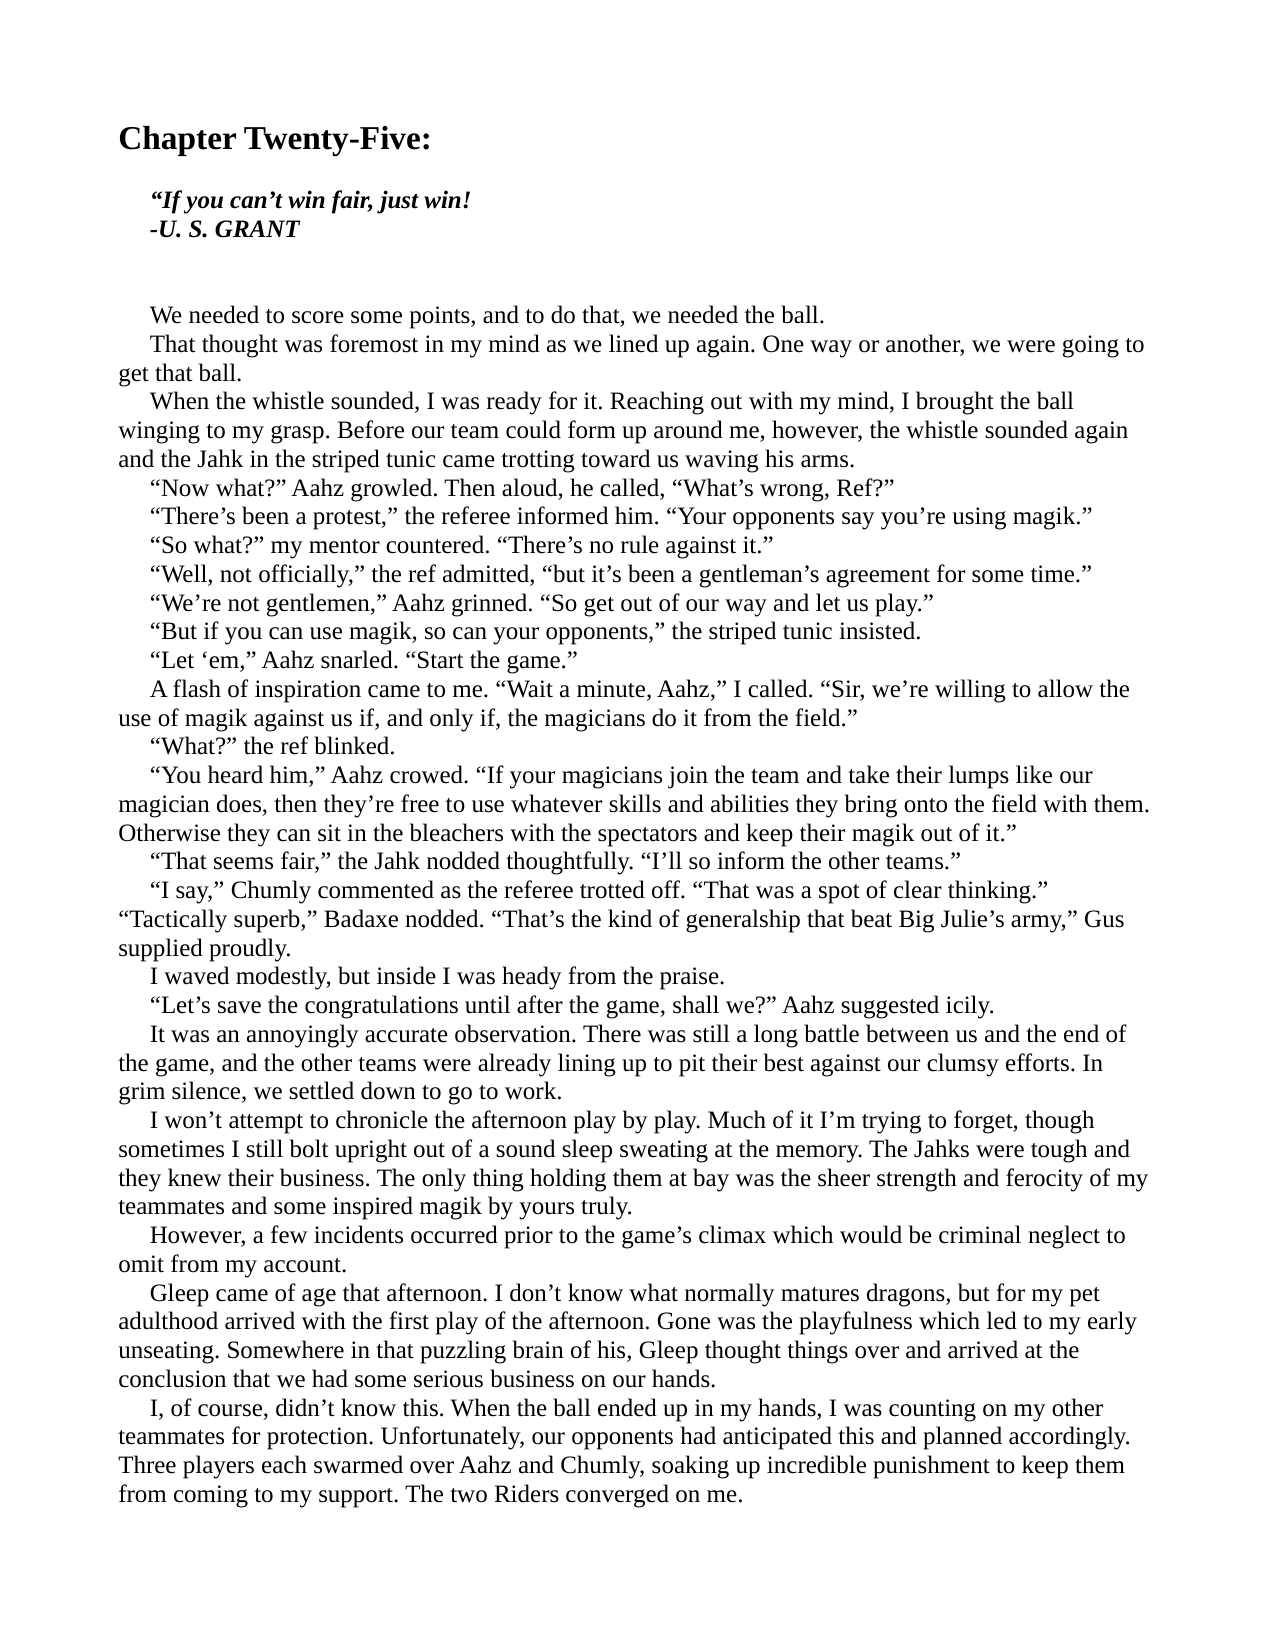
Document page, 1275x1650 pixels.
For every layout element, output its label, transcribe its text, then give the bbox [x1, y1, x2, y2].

text “I say,” Chumly commented as the referee trotted off. “That was a spot of clear thinking.” “Tactically superb,” Badaxe nodded. “That’s the kind of generalship that beat Big Julie’s army,” Gus supplied proudly. [118, 875, 1157, 961]
text I, of course, didn’t know this. When the ball ended up in my hands, I was counting on my other teammates for protection. Unfortunately, our opponents had anticipated this and planned accordingly. Three players each swarmed over Aahz and Chumly, soaking up incredible punishment to keep them from coming to my support. The two Riders converged on me. [118, 1393, 1157, 1508]
text “There’s been a protest,” the referee informed him. “Your opponents say you’re using magik.” [118, 501, 1157, 530]
text When the whistle sounded, I was ready for it. Reaching out with my mind, I brought the ball winging to my grasp. Before our team could form up around me, however, the whistle sounded again and the Jahk in the striped tunic came trotting toward us waving his arms. [118, 386, 1157, 473]
text A flash of inspiration came to me. “Wait a minute, Aahz,” I called. “Sir, we’re willing to allow the use of magik against us if, and only if, the magicians do it from the field.” [118, 674, 1157, 731]
text “That seems fair,” the Jahk nodded thoughtfully. “I’ll so inform the other teams.” [118, 846, 1157, 875]
subtitle Chapter Twenty-Five: [118, 118, 1157, 156]
text “You heard him,” Aahz crowed. “If your magicians join the team and take their lumps like our magician does, then they’re free to use whatever skills and abilities they bring onto the field with them. Otherwise they can sit in the bleachers with the spectators and keep their magik out of it.” [118, 760, 1157, 846]
text I waved modestly, but inside I was heady from the praise. [118, 961, 1157, 990]
text -U. S. GRANT [118, 214, 1157, 243]
text “But if you can use magik, so can your opponents,” the striped tunic insisted. [118, 616, 1157, 645]
text “So what?” my mentor countered. “There’s no rule against it.” [118, 530, 1157, 559]
text “Let ‘em,” Aahz snarled. “Start the game.” [118, 645, 1157, 674]
text “If you can’t win fair, just win! [118, 185, 1157, 214]
text “Let’s save the congratulations until after the game, shall we?” Aahz suggested icily. [118, 990, 1157, 1019]
text “We’re not gentlemen,” Aahz grinned. “So get out of our way and let us play.” [118, 588, 1157, 616]
text I won’t attempt to chronicle the afternoon play by play. Much of it I’m trying to forget, though sometimes I still bolt upright out of a sound sleep sweating at the memory. The Jahks were tough and they knew their business. The only thing holding them at bay was the sheer strength and ferocity of my teammates and some inspired magik by yours truly. [118, 1105, 1157, 1220]
text Gleep came of age that afternoon. I don’t know what normally matures dragons, but for my pet adulthood arrived with the first play of the afternoon. Gone was the playfulness which led to my early unseating. Somewhere in that puzzling brain of his, Gleep thought things over and arrived at the conclusion that we had some serious business on our hands. [118, 1278, 1157, 1393]
text We needed to score some points, and to do that, we needed the ball. [118, 300, 1157, 329]
text However, a few incidents occurred prior to the game’s climax which would be criminal neglect to omit from my account. [118, 1220, 1157, 1278]
text “Well, not officially,” the ref admitted, “but it’s been a gentleman’s agreement for some time.” [118, 559, 1157, 588]
text “Now what?” Aahz growled. Then aloud, he called, “What’s wrong, Ref?” [118, 473, 1157, 501]
text “What?” the ref blinked. [118, 731, 1157, 760]
text It was an annoyingly accurate observation. There was still a long battle between us and the end of the game, and the other teams were already lining up to pit their best against our clumsy efforts. In grim silence, we settled down to go to work. [118, 1019, 1157, 1105]
text That thought was foremost in my mind as we lined up again. One way or another, we were going to get that ball. [118, 329, 1157, 386]
